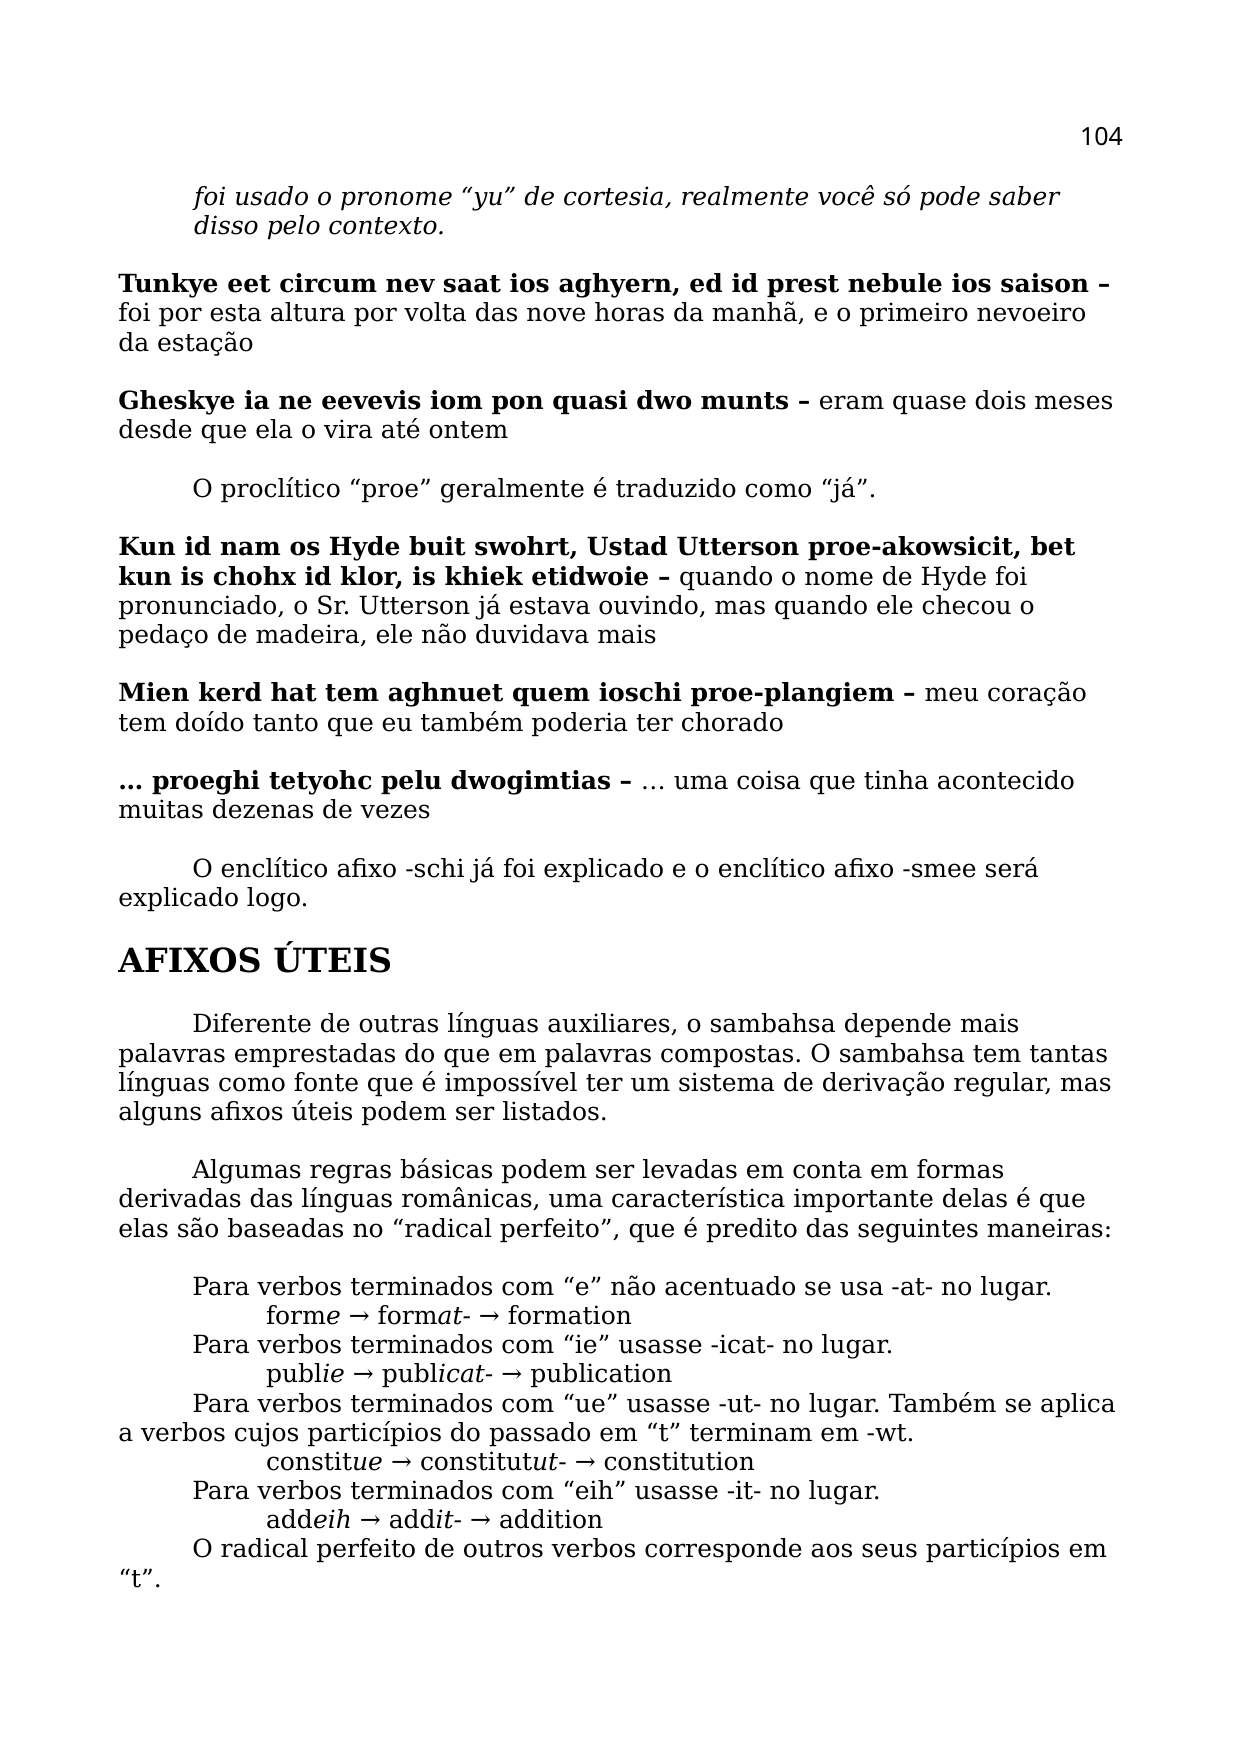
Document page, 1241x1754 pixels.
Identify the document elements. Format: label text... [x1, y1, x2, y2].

text Para verbos terminados com “ie” usasse -icat- no lugar. [118, 1330, 1123, 1359]
text Diferente de outras línguas auxiliares, o sambahsa depende mais palavras emprestadas do que em palavras compostas. O sambahsa tem tantas línguas como fonte que é impossível ter um sistema de derivação regular, mas alguns afixos úteis podem ser listados. [118, 1009, 1123, 1126]
text addeih → addit- → addition [118, 1505, 1123, 1534]
text Para verbos terminados com “eih” usasse -it- no lugar. [118, 1476, 1123, 1505]
text O enclítico afixo -schi já foi explicado e o enclítico afixo -smee será explicado logo. [118, 854, 1123, 912]
text foi usado o pronome “yu” de cortesia, realmente você só pode saber disso pelo contexto. [194, 182, 1123, 240]
text Algumas regras básicas podem ser levadas em conta em formas derivadas das línguas românicas, uma característica importante delas é que elas são baseadas no “radical perfeito”, que é predito das seguintes maneiras: [118, 1155, 1123, 1243]
text … proeghi tetyohc pelu dwogimtias – … uma coisa que tinha acontecido muitas dezenas de vezes [118, 766, 1123, 824]
text O proclítico “proe” geralmente é traduzido como “já”. [118, 474, 1123, 503]
text constitue → constitutut- → constitution [118, 1447, 1123, 1476]
text O radical perfeito de outros verbos corresponde aos seus particípios em “t”. [118, 1534, 1123, 1593]
text publie → publicat- → publication [118, 1359, 1123, 1389]
text Gheskye ia ne eevevis iom pon quasi dwo munts – eram quase dois meses desde que ela o vira até ontem [118, 386, 1123, 444]
text Kun id nam os Hyde buit swohrt, Ustad Utterson proe-akowsicit, bet kun is chohx id klor, is khiek etidwoie – quando o nome de Hyde foi pronunciado, o Sr. Utterson já estava ouvindo, mas quando ele checou o pedaço de madeira, ele não duvidava mais [118, 532, 1123, 649]
text Para verbos terminados com “e” não acentuado se usa -at- no lugar. [118, 1272, 1123, 1301]
text Para verbos terminados com “ue” usasse -ut- no lugar. Também se aplica a verbos cujos particípios do passado em “t” terminam em -wt. [118, 1389, 1123, 1447]
text forme → format- → formation [118, 1301, 1123, 1330]
text Tunkye eet circum nev saat ios aghyern, ed id prest nebule ios saison – foi por esta altura por volta das nove horas da manhã, e o primeiro nevoeiro da estação [118, 269, 1123, 357]
subtitle AFIXOS ÚTEIS [118, 941, 1123, 980]
text Mien kerd hat tem aghnuet quem ioschi proe-plangiem – meu coração tem doído tanto que eu também poderia ter chorado [118, 678, 1123, 737]
